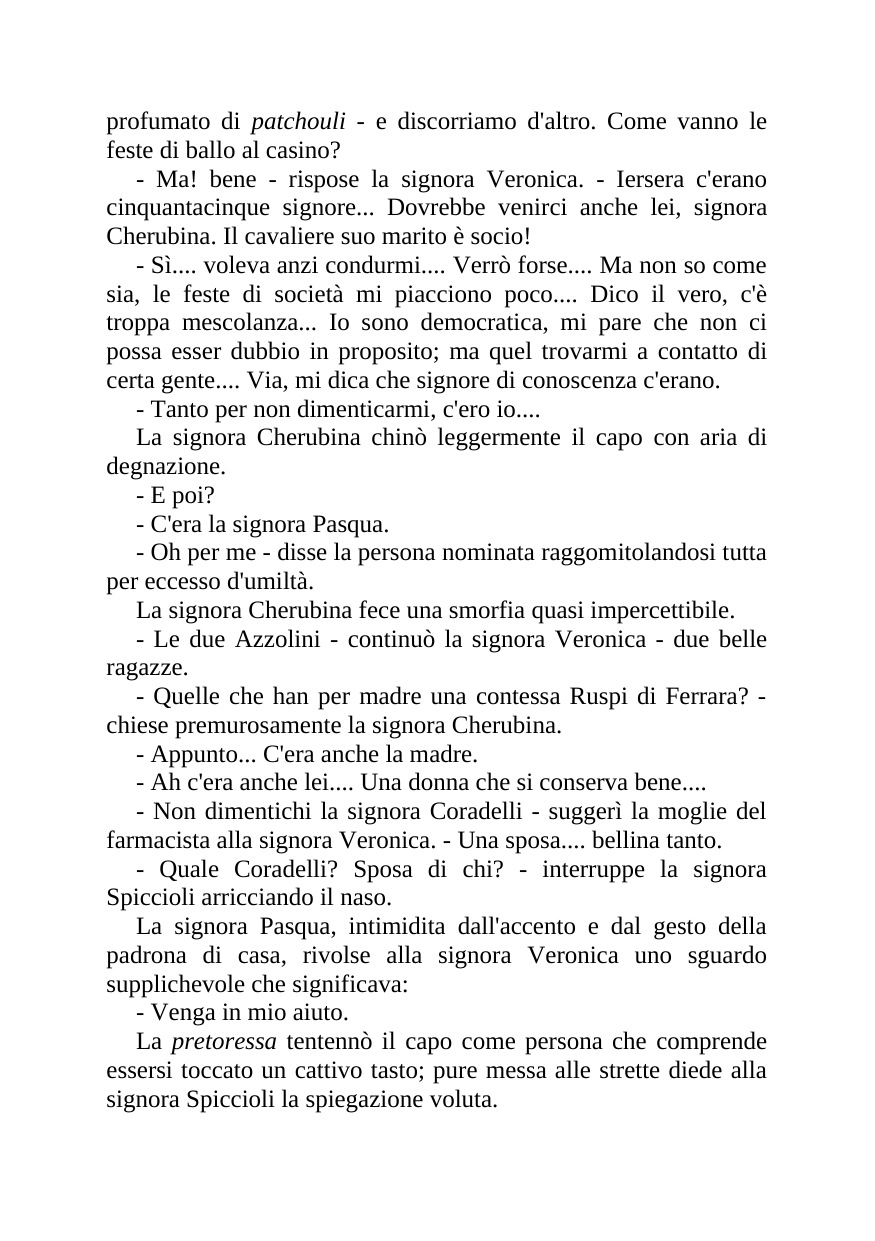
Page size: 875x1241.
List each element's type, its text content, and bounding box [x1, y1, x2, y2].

text - Le due Azzolini - continuò la signora Veronica - due belle ragazze. [106, 624, 768, 681]
text - Sì.... voleva anzi condurmi.... Verrò forse.... Ma non so come sia, le feste di società mi piacciono poco.... Dico il vero, c'è troppa mescolanza... Io sono democratica, mi pare che non ci possa esser dubbio in proposito; ma quel trovarmi a contatto di certa gente.... Via, mi dica che signore di conoscenza c'erano. [106, 250, 768, 394]
text - Non dimentichi la signora Coradelli - suggerì la moglie del farmacista alla signora Veronica. - Una sposa.... bellina tanto. [106, 796, 768, 854]
text La signora Cherubina fece una smorfia quasi impercettibile. [106, 595, 768, 624]
text - Quelle che han per madre una contessa Ruspi di Ferrara? - chiese premurosamente la signora Cherubina. [106, 681, 768, 739]
text - Ma! bene - rispose la signora Veronica. - Iersera c'erano cinquantacinque signore... Dovrebbe venirci anche lei, signora Cherubina. Il cavaliere suo marito è socio! [106, 164, 768, 250]
text - C'era la signora Pasqua. [106, 509, 768, 537]
text - Venga in mio aiuto. [106, 997, 768, 1026]
text - Tanto per non dimenticarmi, c'ero io.... [106, 394, 768, 422]
text - E poi? [106, 480, 768, 509]
text - Quale Coradelli? Sposa di chi? - interruppe la signora Spiccioli arricciando il naso. [106, 854, 768, 911]
text La signora Cherubina chinò leggermente il capo con aria di degnazione. [106, 422, 768, 480]
text profumato di patchouli - e discorriamo d'altro. Come vanno le feste di ballo al casino? [106, 106, 768, 164]
text La signora Pasqua, intimidita dall'accento e dal gesto della padrona di casa, rivolse alla signora Veronica uno sguardo supplichevole che significava: [106, 911, 768, 997]
text - Oh per me - disse la persona nominata raggomitolandosi tutta per eccesso d'umiltà. [106, 537, 768, 595]
text - Appunto... C'era anche la madre. [106, 739, 768, 767]
text La pretoressa tentennò il capo come persona che comprende essersi toccato un cattivo tasto; pure messa alle strette diede alla signora Spiccioli la spiegazione voluta. [106, 1026, 768, 1112]
text - Ah c'era anche lei.... Una donna che si conserva bene.... [106, 767, 768, 796]
